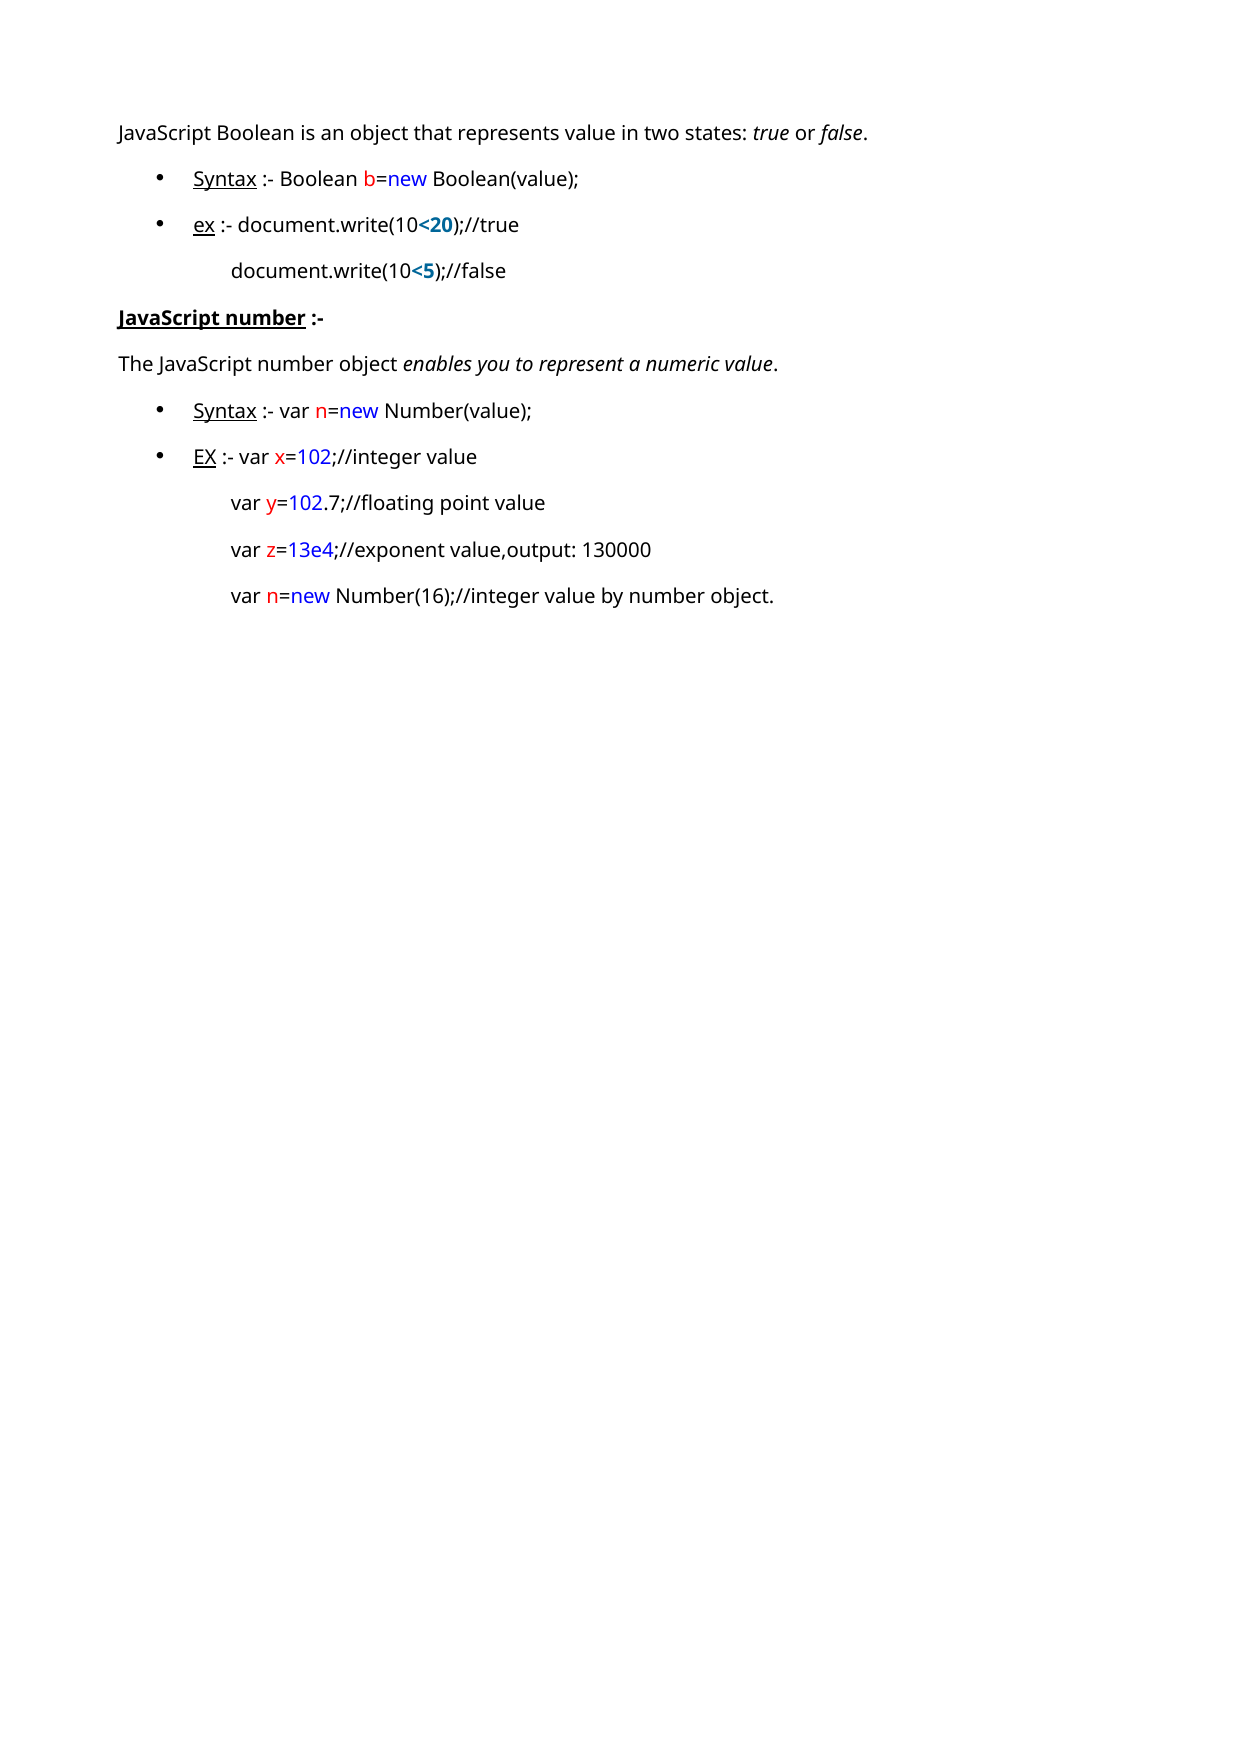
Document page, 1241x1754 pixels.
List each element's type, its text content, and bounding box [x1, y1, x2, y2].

list ex :- document.write(10<20);//true [156, 211, 1122, 238]
list document.write(10<5);//false [193, 257, 1122, 285]
list Syntax :- var n=new Number(value); [156, 396, 1122, 424]
text The JavaScript number object enables you to represent a numeric value. [118, 350, 1122, 378]
list Syntax :- Boolean b=new Boolean(value); [156, 164, 1122, 192]
list var n=new Number(16);//integer value by number object. [193, 582, 1122, 609]
list var y=102.7;//floating point value [193, 489, 1122, 517]
text JavaScript Boolean is an object that represents value in two states: true or false. [118, 118, 1122, 146]
list var z=13e4;//exponent value,output: 130000 [193, 535, 1122, 563]
list EX :- var x=102;//integer value [156, 443, 1122, 470]
text JavaScript number :- [118, 303, 1122, 331]
